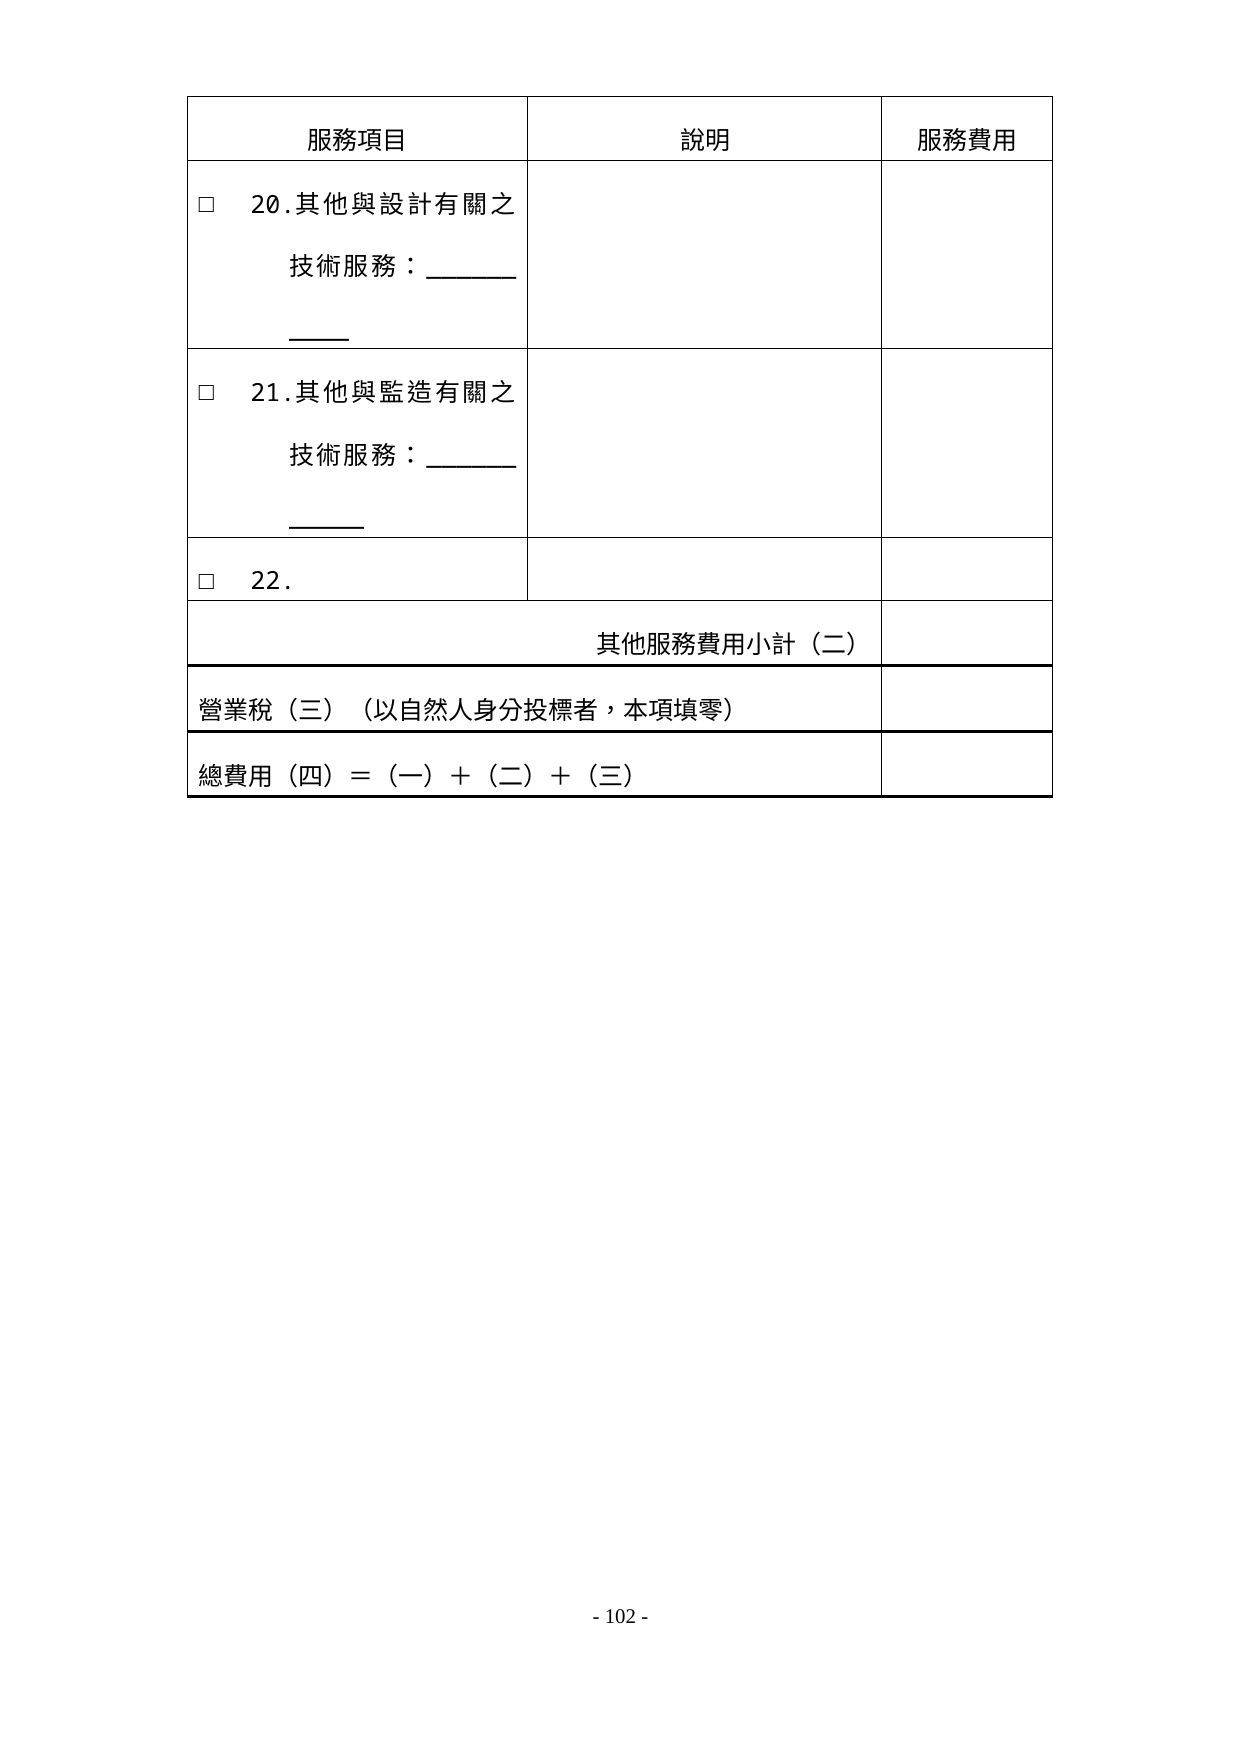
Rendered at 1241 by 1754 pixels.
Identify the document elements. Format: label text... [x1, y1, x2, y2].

table_cell 總費用（四）＝（一）＋（二）＋（三） [188, 733, 881, 795]
table_cell 營業稅（三）（以自然人身分投標者，本項填零） [188, 667, 881, 729]
table_cell □ [188, 349, 239, 537]
table_header 服務費用 [882, 97, 1052, 160]
table_cell [882, 733, 1052, 795]
table_cell [882, 349, 1052, 537]
table_cell [528, 349, 881, 537]
table_header 服務項目 [188, 97, 527, 160]
table_cell 其他與設計有關之技術服務：__________ [239, 161, 527, 348]
table_cell 其他服務費用小計（二） [188, 601, 881, 664]
table_cell [239, 538, 527, 600]
table_cell [882, 667, 1052, 729]
table_cell □ [188, 161, 239, 348]
table_cell [528, 161, 881, 348]
table_cell 其他與監造有關之技術服務：___________ [239, 349, 527, 537]
table_cell [882, 161, 1052, 348]
table_cell [528, 538, 881, 600]
table_cell □ [188, 538, 239, 600]
table_header 說明 [528, 97, 881, 160]
table_cell [882, 538, 1052, 600]
table_cell [882, 601, 1052, 664]
